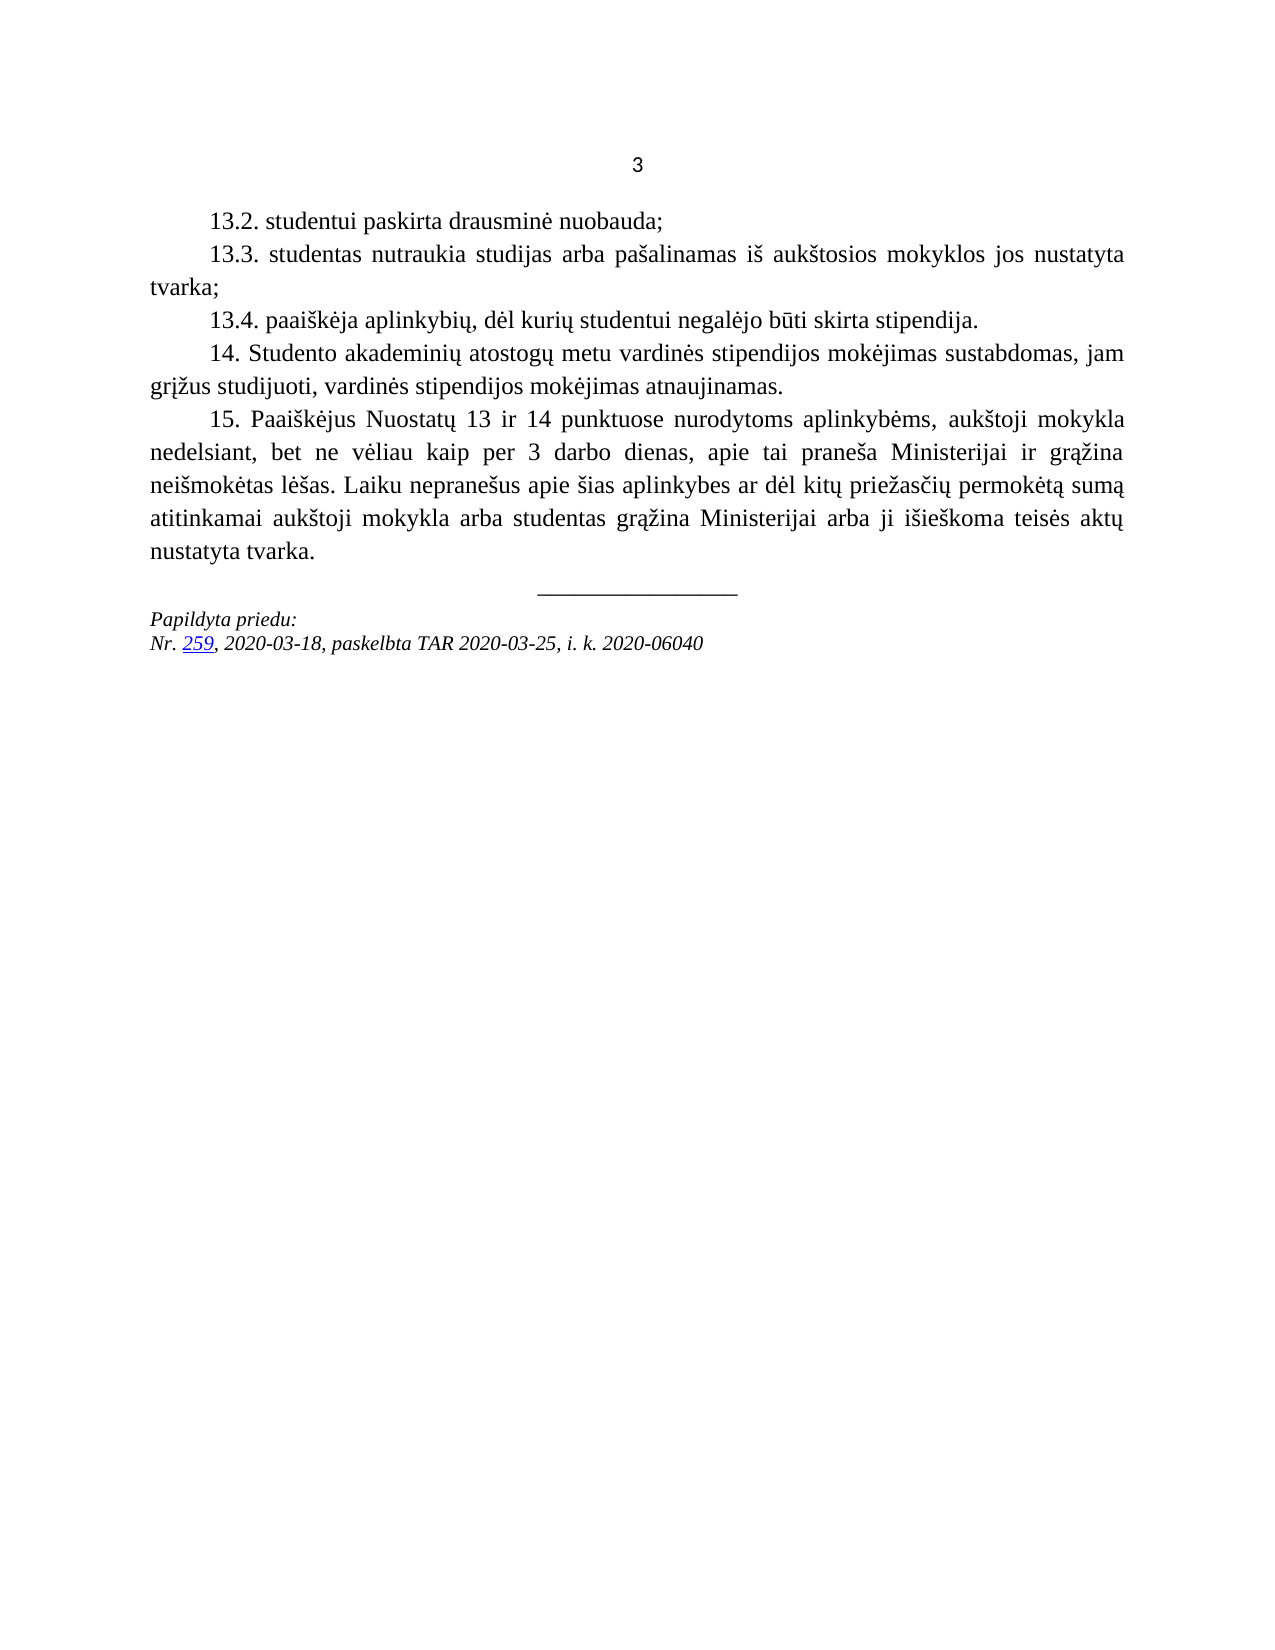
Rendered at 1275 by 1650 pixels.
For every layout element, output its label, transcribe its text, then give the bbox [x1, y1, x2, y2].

text 14. Studento akademinių atostogų metu vardinės stipendijos mokėjimas sustabdomas, jam grįžus studijuoti, vardinės stipendijos mokėjimas atnaujinamas. [150, 338, 1125, 400]
text 13.4. paaiškėja aplinkybių, dėl kurių studentui negalėjo būti skirta stipendija. [150, 305, 1125, 334]
text Nr. 259, 2020-03-18, paskelbta TAR 2020-03-25, i. k. 2020-06040 [150, 631, 1125, 655]
text –––––––––––––––– [150, 569, 1125, 607]
text 15. Paaiškėjus Nuostatų 13 ir 14 punktuose nurodytoms aplinkybėms, aukštoji mokykla nedelsiant, bet ne vėliau kaip per 3 darbo dienas, apie tai praneša Ministerijai ir grąžina neišmokėtas lėšas. Laiku nepranešus apie šias aplinkybes ar dėl kitų priežasčių permokėtą sumą atitinkamai aukštoji mokykla arba studentas grąžina Ministerijai arba ji išieškoma teisės aktų nustatyta tvarka. [150, 404, 1125, 565]
text 13.3. studentas nutraukia studijas arba pašalinamas iš aukštosios mokyklos jos nustatyta tvarka; [150, 239, 1125, 301]
text 13.2. studentui paskirta drausminė nuobauda; [150, 206, 1125, 235]
text Papildyta priedu: [150, 607, 1125, 631]
